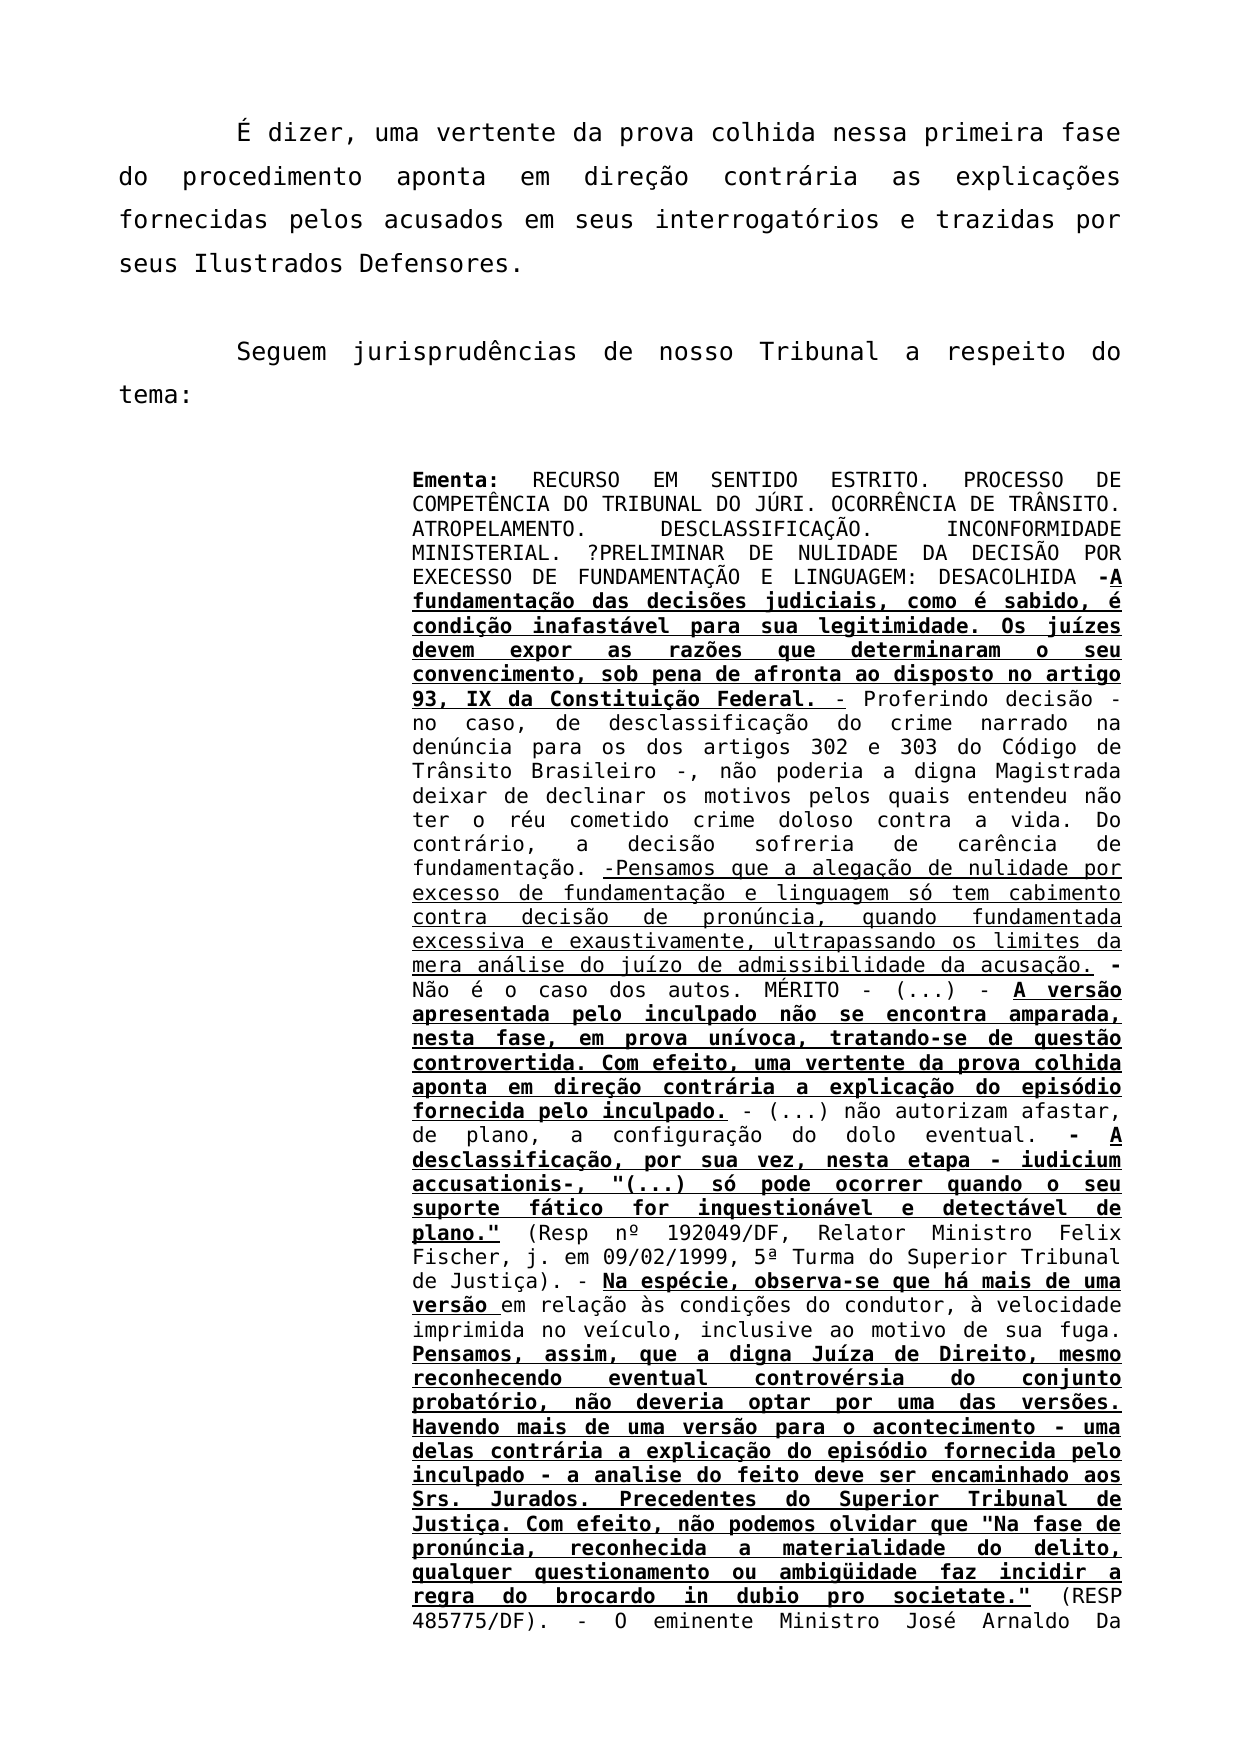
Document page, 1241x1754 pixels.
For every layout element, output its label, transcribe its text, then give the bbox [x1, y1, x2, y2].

text excessiva e exaustivamente, ultrapassando os limites da [412, 927, 1122, 950]
text devem expor as razões que determinaram o seu [412, 636, 1122, 659]
text aponta em direção contrária a explicação do episódio [412, 1073, 1122, 1096]
text fornecida pelo inculpado. - (...) não autorizam afastar, de plano, a configuração do dolo eventual. - A desclassificação, por sua vez, nesta etapa - iudicium [412, 1097, 1122, 1169]
text convencimento, sob pena de afronta ao disposto no artigo 93, IX da Constituição Federal. - Proferindo decisão - no caso, de desclassificação do crime narrado na denúncia para os dos artigos 302 e 303 do Código de Trânsito Brasileiro -, não poderia a digna Magistrada deixar de declinar os motivos pelos quais entendeu não ter o réu cometido crime doloso contra a vida. Do contrário, a decisão sofreria de carência de fundamentação. -Pensamos que a alegação de nulidade por excesso de fundamentação e linguagem só tem cabimento [412, 660, 1122, 902]
text Seguem jurisprudências de nosso Tribunal a respeito do tema: [118, 337, 1122, 410]
text É dizer, uma vertente da prova colhida nessa primeira fase do procedimento aponta em direção contrária as explicações fornecidas pelos acusados em seus interrogatórios e trazidas por seus Ilustrados Defensores. [118, 118, 1122, 278]
text contra decisão de pronúncia, quando fundamentada [412, 903, 1122, 926]
text Ementa: RECURSO EM SENTIDO ESTRITO. PROCESSO DE COMPETÊNCIA DO TRIBUNAL DO JÚRI. OCORRÊNCIA DE TRÂNSITO. ATROPELAMENTO. DESCLASSIFICAÇÃO. INCONFORMIDADE MINISTERIAL. ?PRELIMINAR DE NULIDADE DA DECISÃO POR EXECESSO DE FUNDAMENTAÇÃO E LINGUAGEM: DESACOLHIDA -A fundamentação das decisões judiciais, como é sabido, é [412, 468, 1122, 610]
text regra do brocardo in dubio pro societate." (RESP 485775/DF). - O eminente Ministro José Arnaldo Da [412, 1583, 1122, 1633]
text Justiça. Com efeito, não podemos olvidar que "Na fase de pronúncia, reconhecida a materialidade do delito, [412, 1510, 1122, 1557]
text accusationis-, "(...) só pode ocorrer quando o seu [412, 1170, 1122, 1193]
text Srs. Jurados. Precedentes do Superior Tribunal de [412, 1485, 1122, 1508]
text Havendo mais de uma versão para o acontecimento - uma delas contrária a explicação do episódio fornecida pelo [412, 1413, 1122, 1460]
text controvertida. Com efeito, uma vertente da prova colhida [412, 1049, 1122, 1071]
text plano." (Resp nº 192049/DF, Relator Ministro Felix Fischer, j. em 09/02/1999, 5ª Turma do Superior Tribunal de Justiça). - Na espécie, observa-se que há mais de uma versão em relação às condições do condutor, à velocidade imprimida no veículo, inclusive ao motivo de sua fuga. Pensamos, assim, que a digna Juíza de Direito, mesmo [412, 1218, 1122, 1363]
text nesta fase, em prova unívoca, tratando-se de questão [412, 1024, 1122, 1047]
text qualquer questionamento ou ambigüidade faz incidir a [412, 1558, 1122, 1581]
text reconhecendo eventual controvérsia do conjunto [412, 1364, 1122, 1387]
text condição inafastável para sua legitimidade. Os juízes [412, 612, 1122, 635]
text suporte fático for inquestionável e detectável de [412, 1194, 1122, 1217]
text probatório, não deveria optar por uma das versões. [412, 1388, 1122, 1411]
text mera análise do juízo de admissibilidade da acusação. - Não é o caso dos autos. MÉRITO - (...) - A versão apresentada pelo inculpado não se encontra amparada, [412, 951, 1122, 1023]
text inculpado - a analise do feito deve ser encaminhado aos [412, 1461, 1122, 1484]
